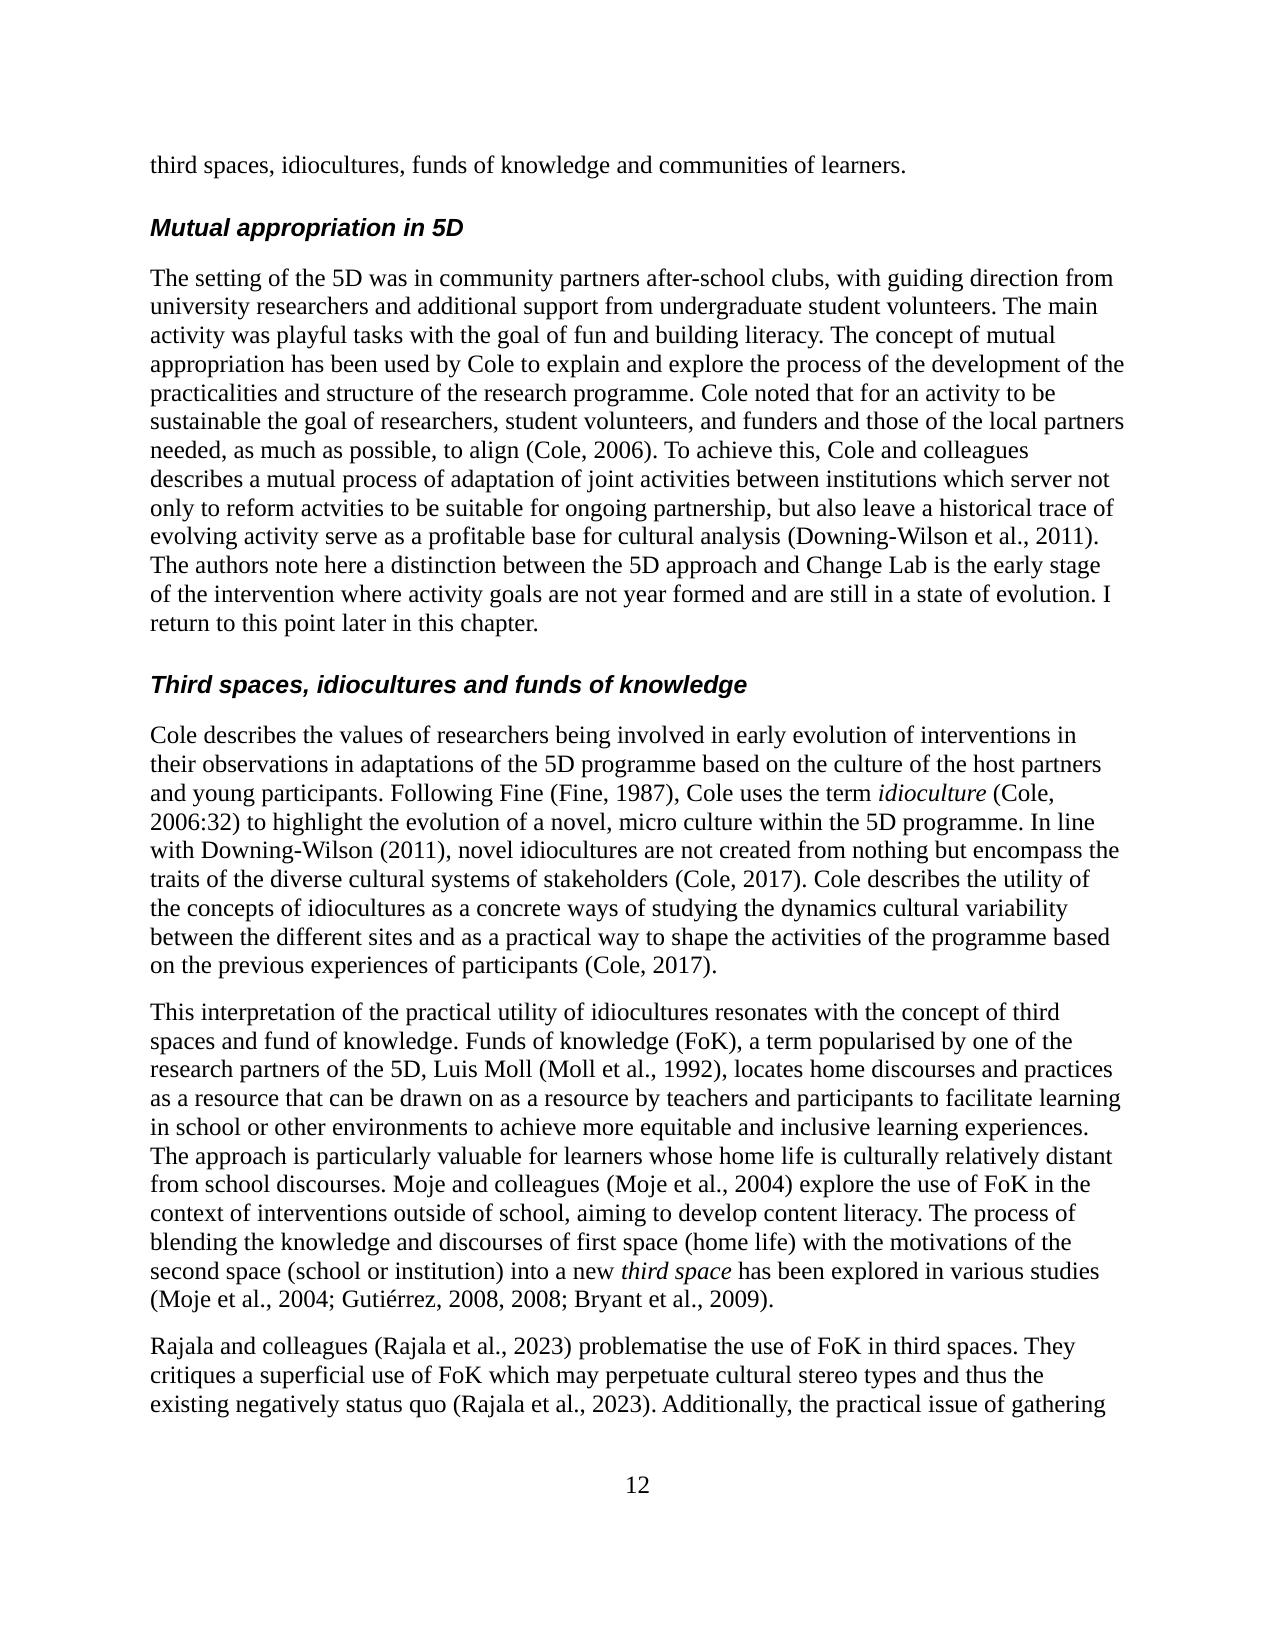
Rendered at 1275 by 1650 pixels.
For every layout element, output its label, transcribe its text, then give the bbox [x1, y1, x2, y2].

subtitle Mutual appropriation in 5D [150, 213, 1125, 241]
text Rajala and colleagues (Rajala et al., 2023) problematise the use of FoK in third spaces. They critiques a superficial use of FoK which may perpetuate cultural stereo types and thus the existing negatively status quo (Rajala et al., 2023). Additionally, the practical issue of gathering [150, 1331, 1125, 1417]
text third spaces, idiocultures, funds of knowledge and communities of learners. [150, 150, 1125, 179]
text This interpretation of the practical utility of idiocultures resonates with the concept of third spaces and fund of knowledge. Funds of knowledge (FoK), a term popularised by one of the research partners of the 5D, Luis Moll (Moll et al., 1992), locates home discourses and practices as a resource that can be drawn on as a resource by teachers and participants to facilitate learning in school or other environments to achieve more equitable and inclusive learning experiences. The approach is particularly valuable for learners whose home life is culturally relatively distant from school discourses. Moje and colleagues (Moje et al., 2004) explore the use of FoK in the context of interventions outside of school, aiming to develop content literacy. The process of blending the knowledge and discourses of first space (home life) with the motivations of the second space (school or institution) into a new third space has been explored in various studies (Moje et al., 2004; Gutiérrez, 2008, 2008; Bryant et al., 2009). [150, 997, 1125, 1313]
text Cole describes the values of researchers being involved in early evolution of interventions in their observations in adaptations of the 5D programme based on the culture of the host partners and young participants. Following Fine (Fine, 1987), Cole uses the term idioculture (Cole, 2006:32) to highlight the evolution of a novel, micro culture within the 5D programme. In line with Downing-Wilson (2011), novel idiocultures are not created from nothing but encompass the traits of the diverse cultural systems of stakeholders (Cole, 2017). Cole describes the utility of the concepts of idiocultures as a concrete ways of studying the dynamics cultural variability between the different sites and as a practical way to shape the activities of the programme based on the previous experiences of participants (Cole, 2017). [150, 720, 1125, 979]
subtitle Third spaces, idiocultures and funds of knowledge [150, 670, 1125, 699]
text The setting of the 5D was in community partners after-school clubs, with guiding direction from university researchers and additional support from undergraduate student volunteers. The main activity was playful tasks with the goal of fun and building literacy. The concept of mutual appropriation has been used by Cole to explain and explore the process of the development of the practicalities and structure of the research programme. Cole noted that for an activity to be sustainable the goal of researchers, student volunteers, and funders and those of the local partners needed, as much as possible, to align (Cole, 2006). To achieve this, Cole and colleagues describes a mutual process of adaptation of joint activities between institutions which server not only to reform actvities to be suitable for ongoing partnership, but also leave a historical trace of evolving activity serve as a profitable base for cultural analysis (Downing-Wilson et al., 2011). The authors note here a distinction between the 5D approach and Change Lab is the early stage of the intervention where activity goals are not year formed and are still in a state of evolution. I return to this point later in this chapter. [150, 263, 1125, 636]
